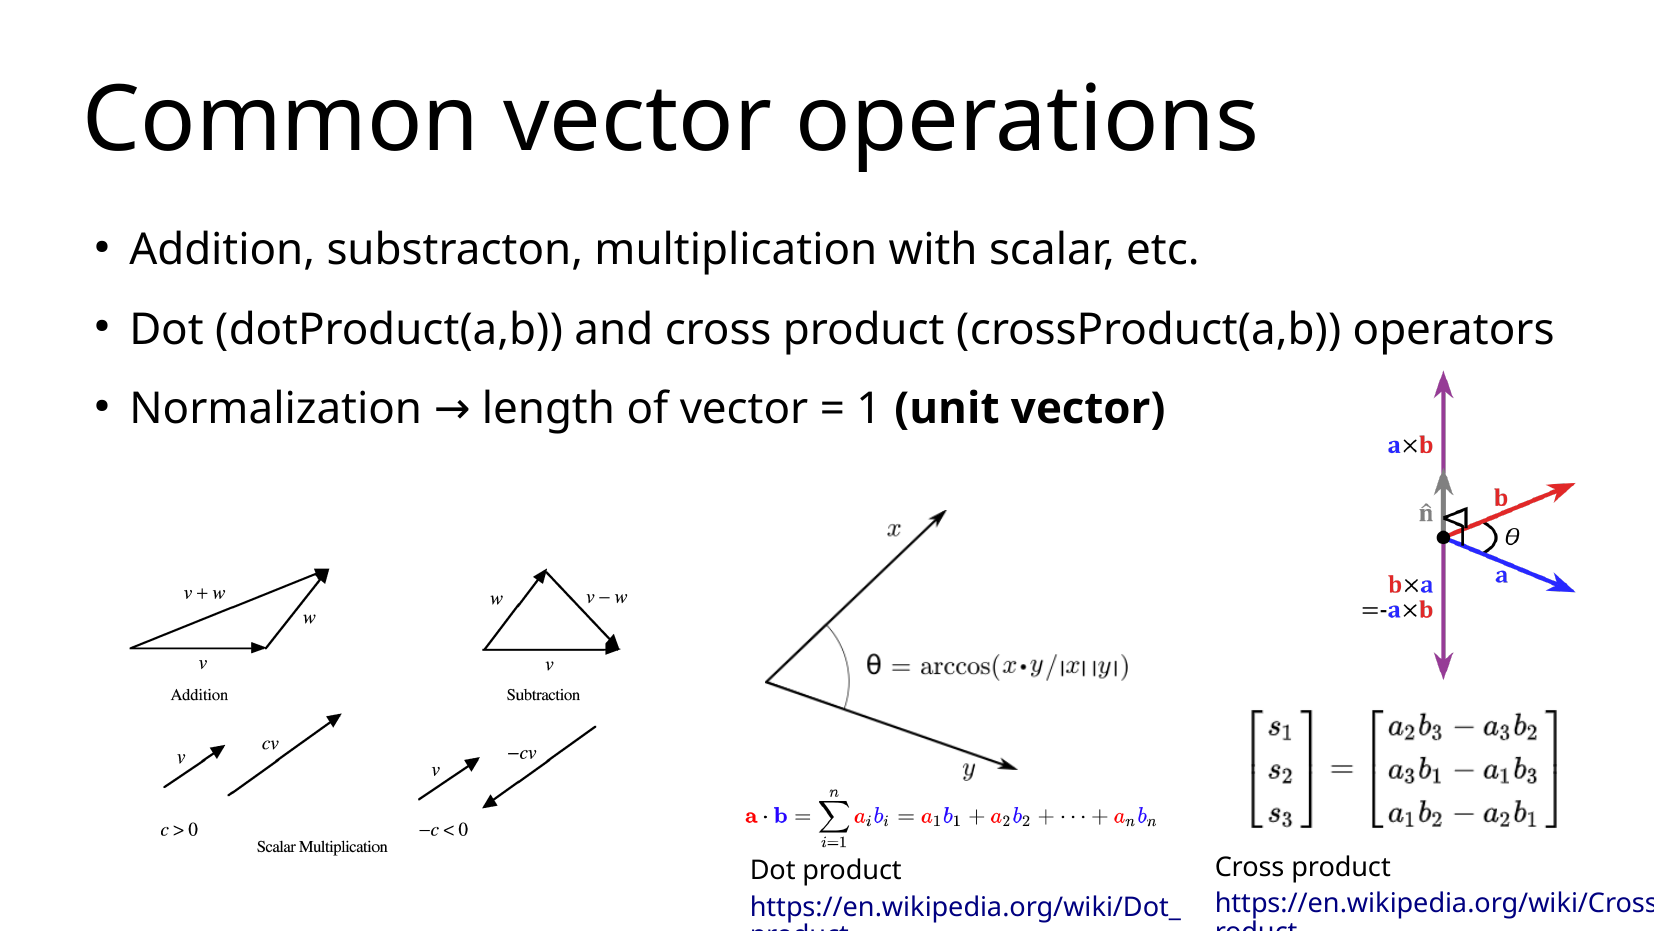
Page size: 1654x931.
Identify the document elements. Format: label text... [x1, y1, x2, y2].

list Addition, substracton, multiplication with scalar, etc. Dot (dotProduct(a,b)) and cross product (crossProduct(a,b)) operators Normalization → length of vector = 1 (unit vector) [82, 217, 1571, 451]
title Common vector operations [82, 37, 1571, 193]
picture [1230, 697, 1576, 840]
picture [90, 554, 661, 865]
text_box Cross product https://en.wikipedia.org/wiki/Cross_product [1200, 840, 1654, 922]
picture [733, 510, 1171, 856]
text_box Dot product https://en.wikipedia.org/wiki/Dot_product [735, 843, 1201, 925]
picture [1352, 359, 1591, 691]
